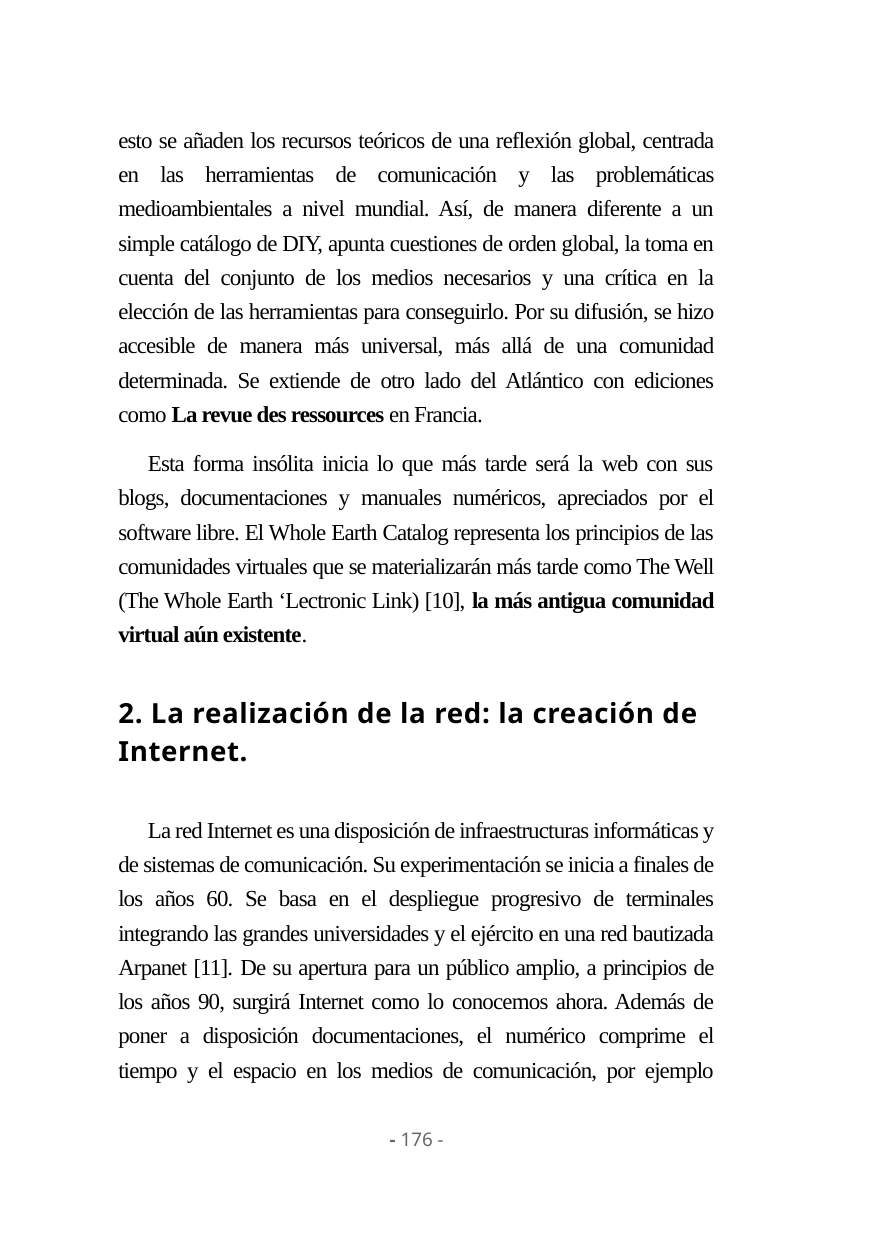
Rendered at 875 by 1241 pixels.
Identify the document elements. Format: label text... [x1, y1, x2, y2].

subtitle 2. La realización de la red: la creación de Internet. [118, 694, 714, 769]
text La red Internet es una disposición de infraestructuras informáticas y de sistemas de comunicación. Su experimentación se inicia a finales de los años 60. Se basa en el despliegue progresivo de terminales integrando las grandes universidades y el ejército en una red bautizada Arpanet [11]. De su apertura para un público amplio, a principios de los años 90, surgirá Internet como lo conocemos ahora. Además de poner a disposición documentaciones, el numérico comprime el tiempo y el espacio en los medios de comunicación, por ejemplo [118, 811, 714, 1085]
text Esta forma insólita inicia lo que más tarde será la web con sus blogs, documentaciones y manuales numéricos, apreciados por el software libre. El Whole Earth Catalog representa los principios de las comunidades virtuales que se materializarán más tarde como The Well (The Whole Earth ‘Lectronic Link) [10], la más antigua comunidad virtual aún existente. [118, 444, 714, 650]
text esto se añaden los recursos teóricos de una reflexión global, centrada en las herramientas de comunicación y las problemáticas medioambientales a nivel mundial. Así, de manera diferente a un simple catálogo de DIY, apunta cuestiones de orden global, la toma en cuenta del conjunto de los medios necesarios y una crítica en la elección de las herramientas para conseguirlo. Por su difusión, se hizo accesible de manera más universal, más allá de una comunidad determinada. Se extiende de otro lado del Atlántico con ediciones como La revue des ressources en Francia. [118, 121, 714, 429]
